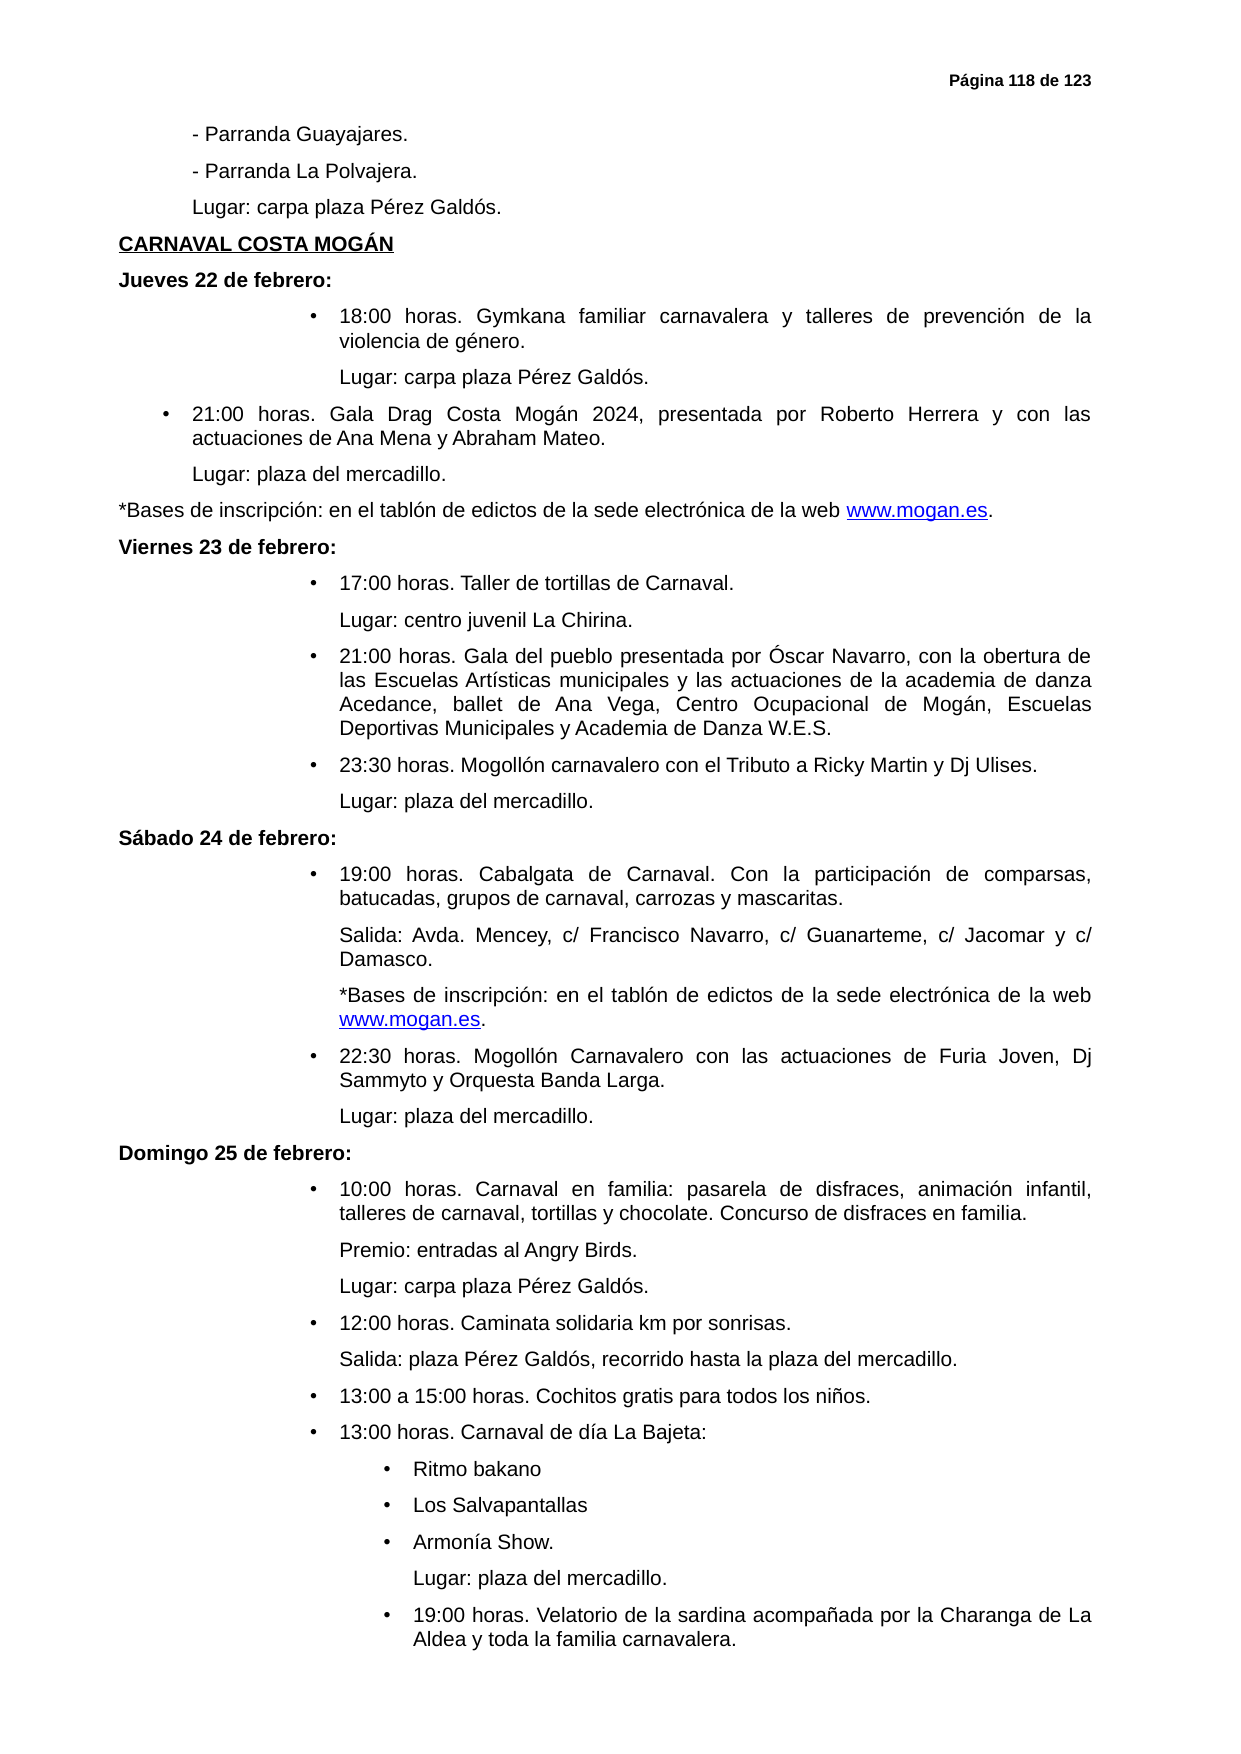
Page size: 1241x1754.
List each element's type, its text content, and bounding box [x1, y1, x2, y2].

list Salida: Avda. Mencey, c/ Francisco Navarro, c/ Guanarteme, c/ Jacomar y c/ Damasco. [310, 923, 1092, 971]
list 19:00 horas. Velatorio de la sardina acompañada por la Charanga de La Aldea y toda la familia carnavalera. [383, 1603, 1092, 1651]
text Jueves 22 de febrero: [118, 268, 1092, 292]
list 12:00 horas. Caminata solidaria km por sonrisas. [310, 1310, 1092, 1334]
list Ritmo bakano [383, 1457, 1092, 1481]
list Lugar: centro juvenil La Chirina. [310, 608, 1092, 632]
list Los Salvapantallas [383, 1493, 1092, 1517]
list 21:00 horas. Gala Drag Costa Mogán 2024, presentada por Roberto Herrera y con las actuaciones de Ana Mena y Abraham Mateo. [162, 401, 1092, 449]
list 23:30 horas. Mogollón carnavalero con el Tributo a Ricky Martin y Dj Ulises. [310, 753, 1092, 777]
list Lugar: carpa plaza Pérez Galdós. [310, 365, 1092, 389]
list Premio: entradas al Angry Birds. [310, 1237, 1092, 1261]
text CARNAVAL COSTA MOGÁN [118, 231, 1092, 255]
list Lugar: plaza del mercadillo. [162, 462, 1092, 486]
list - Parranda La Polvajera. [162, 158, 1092, 182]
list 18:00 horas. Gymkana familiar carnavalera y talleres de prevención de la violencia de género. [310, 304, 1092, 352]
list 13:00 horas. Carnaval de día La Bajeta: [310, 1420, 1092, 1444]
list 17:00 horas. Taller de tortillas de Carnaval. [310, 571, 1092, 595]
list Lugar: carpa plaza Pérez Galdós. [310, 1274, 1092, 1298]
text Sábado 24 de febrero: [118, 826, 1092, 850]
text Viernes 23 de febrero: [118, 535, 1092, 559]
list Lugar: carpa plaza Pérez Galdós. [162, 195, 1092, 219]
list Lugar: plaza del mercadillo. [383, 1566, 1092, 1590]
list 21:00 horas. Gala del pueblo presentada por Óscar Navarro, con la obertura de las Escuelas Artísticas municipales y las actuaciones de la academia de danza Acedance, ballet de Ana Vega, Centro Ocupacional de Mogán, Escuelas Deportivas Municipales y Academia de Danza W.E.S. [310, 644, 1092, 740]
list 10:00 horas. Carnaval en familia: pasarela de disfraces, animación infantil, talleres de carnaval, tortillas y chocolate. Concurso de disfraces en familia. [310, 1177, 1092, 1225]
list Lugar: plaza del mercadillo. [310, 1104, 1092, 1128]
list 13:00 a 15:00 horas. Cochitos gratis para todos los niños. [310, 1383, 1092, 1407]
list *Bases de inscripción: en el tablón de edictos de la sede electrónica de la web www.mogan.es. [310, 983, 1092, 1031]
text Domingo 25 de febrero: [118, 1141, 1092, 1164]
list - Parranda Guayajares. [162, 122, 1092, 146]
list Armonía Show. [383, 1530, 1092, 1554]
list 22:30 horas. Mogollón Carnavalero con las actuaciones de Furia Joven, Dj Sammyto y Orquesta Banda Larga. [310, 1043, 1092, 1092]
list Salida: plaza Pérez Galdós, recorrido hasta la plaza del mercadillo. [310, 1347, 1092, 1371]
text *Bases de inscripción: en el tablón de edictos de la sede electrónica de la web www.mogan.es. [118, 498, 1092, 522]
list 19:00 horas. Cabalgata de Carnaval. Con la participación de comparsas, batucadas, grupos de carnaval, carrozas y mascaritas. [310, 862, 1092, 910]
list Lugar: plaza del mercadillo. [310, 789, 1092, 813]
